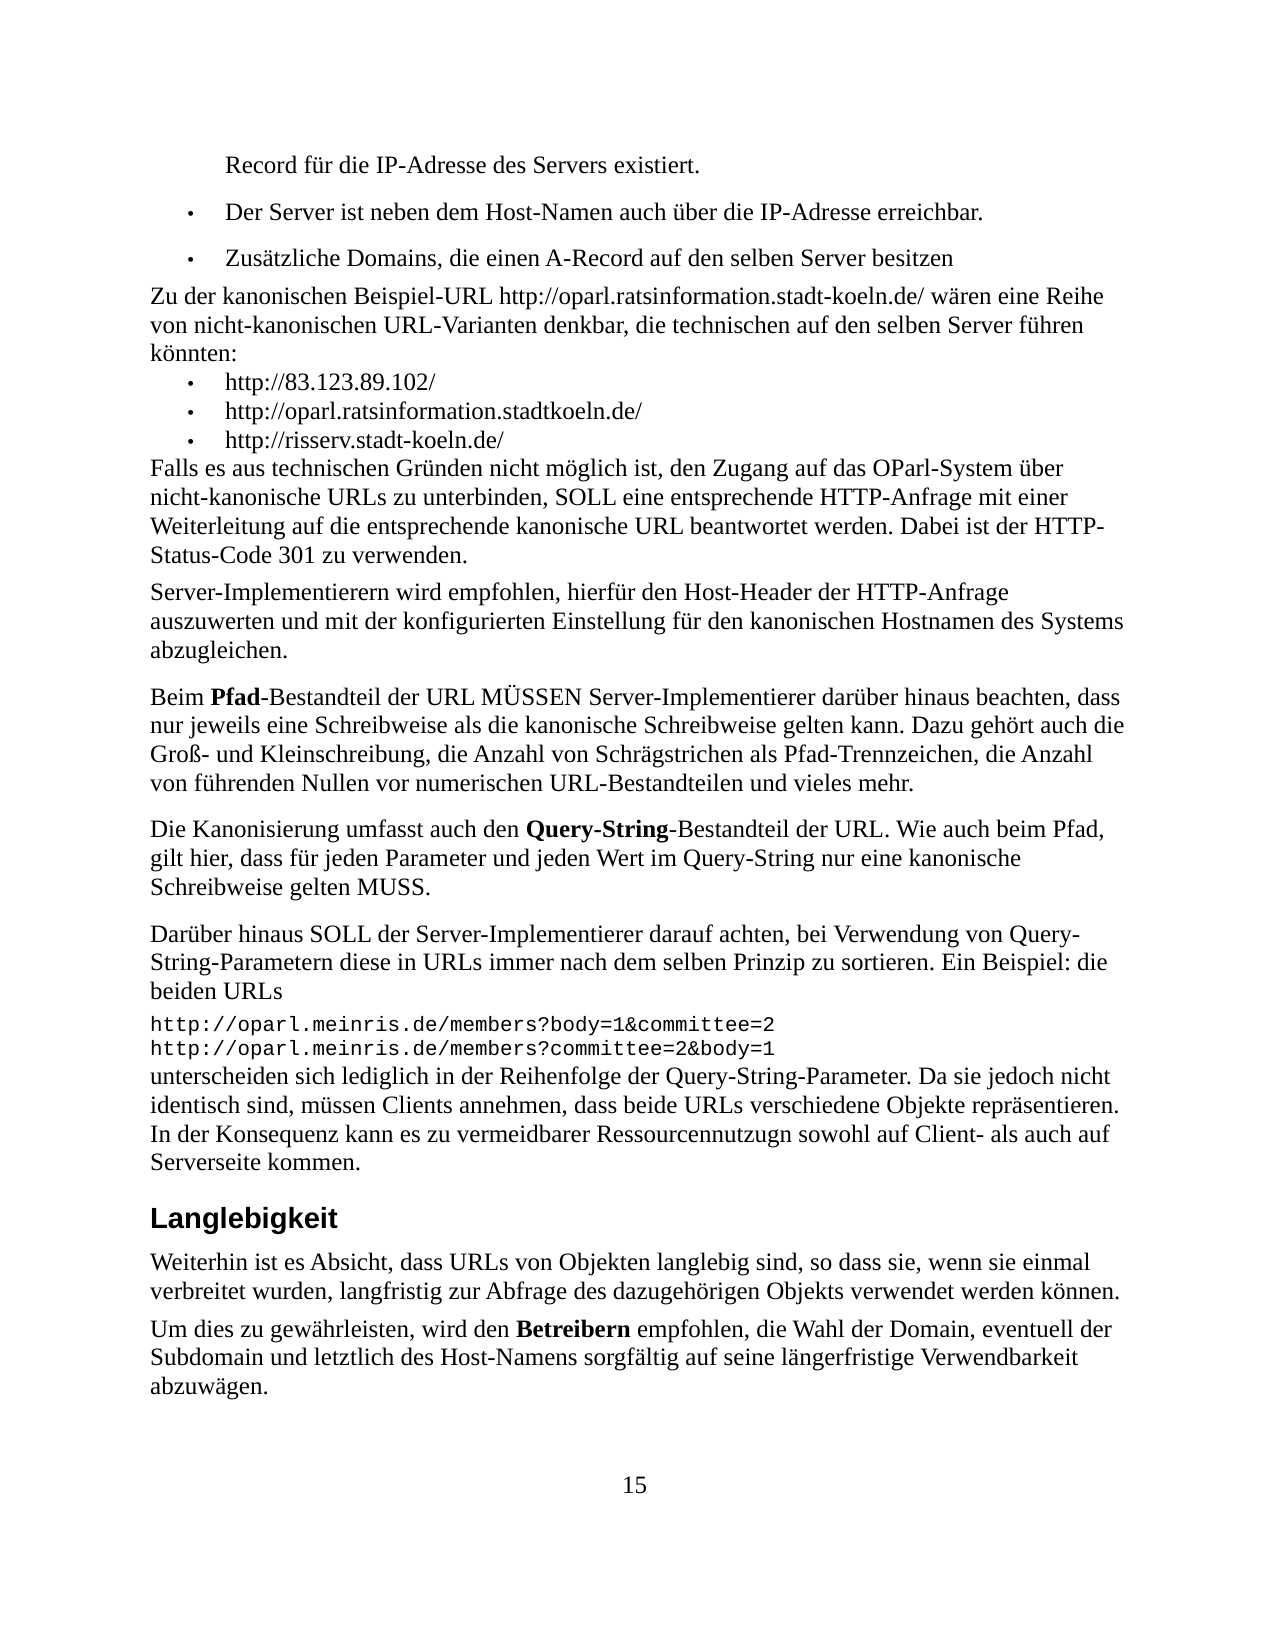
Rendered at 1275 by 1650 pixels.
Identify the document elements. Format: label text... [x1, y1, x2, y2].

list Der Server ist neben dem Host-Namen auch über die IP-Adresse erreichbar. [187, 197, 1125, 225]
list Zusätzliche Domains, die einen A-Record auf den selben Server besitzen [187, 243, 1125, 272]
list http://risserv.stadt-koeln.de/ [187, 425, 1125, 453]
text http://oparl.meinris.de/members?body=1&committee=2 [150, 1014, 1125, 1038]
text Die Kanonisierung umfasst auch den Query-String-Bestandteil der URL. Wie auch beim Pfad, gilt hier, dass für jeden Parameter und jeden Wert im Query-String nur eine kanonische Schreibweise gelten MUSS. [150, 814, 1125, 901]
text unterscheiden sich lediglich in der Reihenfolge der Query-String-Parameter. Da sie jedoch nicht identisch sind, müssen Clients annehmen, dass beide URLs verschiedene Objekte repräsentieren. In der Konsequenz kann es zu vermeidbarer Ressourcennutzugn sowohl auf Client- als auch auf Serverseite kommen. [150, 1061, 1125, 1176]
text Weiterhin ist es Absicht, dass URLs von Objekten langlebig sind, so dass sie, wenn sie einmal verbreitet wurden, langfristig zur Abfrage des dazugehörigen Objekts verwendet werden können. [150, 1247, 1125, 1305]
text Beim Pfad-Bestandteil der URL MÜSSEN Server-Implementierer darüber hinaus beachten, dass nur jeweils eine Schreibweise als die kanonische Schreibweise gelten kann. Dazu gehört auch die Groß- und Kleinschreibung, die Anzahl von Schrägstrichen als Pfad-Trennzeichen, die Anzahl von führenden Nullen vor numerischen URL-Bestandteilen und vieles mehr. [150, 682, 1125, 797]
subtitle Langlebigkeit [150, 1201, 1125, 1235]
text Server-Implementierern wird empfohlen, hierfür den Host-Header der HTTP-Anfrage auszuwerten und mit der konfigurierten Einstellung für den kanonischen Hostnamen des Systems abzugleichen. [150, 577, 1125, 664]
text Darüber hinaus SOLL der Server-Implementierer darauf achten, bei Verwendung von Query-String-Parametern diese in URLs immer nach dem selben Prinzip zu sortieren. Ein Beispiel: die beiden URLs [150, 919, 1125, 1005]
text Falls es aus technischen Gründen nicht möglich ist, den Zugang auf das OParl-System über nicht-kanonische URLs zu unterbinden, SOLL eine entsprechende HTTP-Anfrage mit einer Weiterleitung auf die entsprechende kanonische URL beantwortet werden. Dabei ist der HTTP-Status-Code 301 zu verwenden. [150, 453, 1125, 568]
list http://83.123.89.102/ [187, 367, 1125, 396]
text http://oparl.meinris.de/members?committee=2&body=1 [150, 1038, 1125, 1061]
list http://oparl.ratsinformation.stadtkoeln.de/ [187, 396, 1125, 425]
text Zu der kanonischen Beispiel-URL http://oparl.ratsinformation.stadt-koeln.de/ wären eine Reihe von nicht-kanonischen URL-Varianten denkbar, die technischen auf den selben Server führen könnten: [150, 281, 1125, 367]
list Record für die IP-Adresse des Servers existiert. [187, 150, 1125, 179]
text Um dies zu gewährleisten, wird den Betreibern empfohlen, die Wahl der Domain, eventuell der Subdomain und letztlich des Host-Namens sorgfältig auf seine längerfristige Verwendbarkeit abzuwägen. [150, 1314, 1125, 1400]
